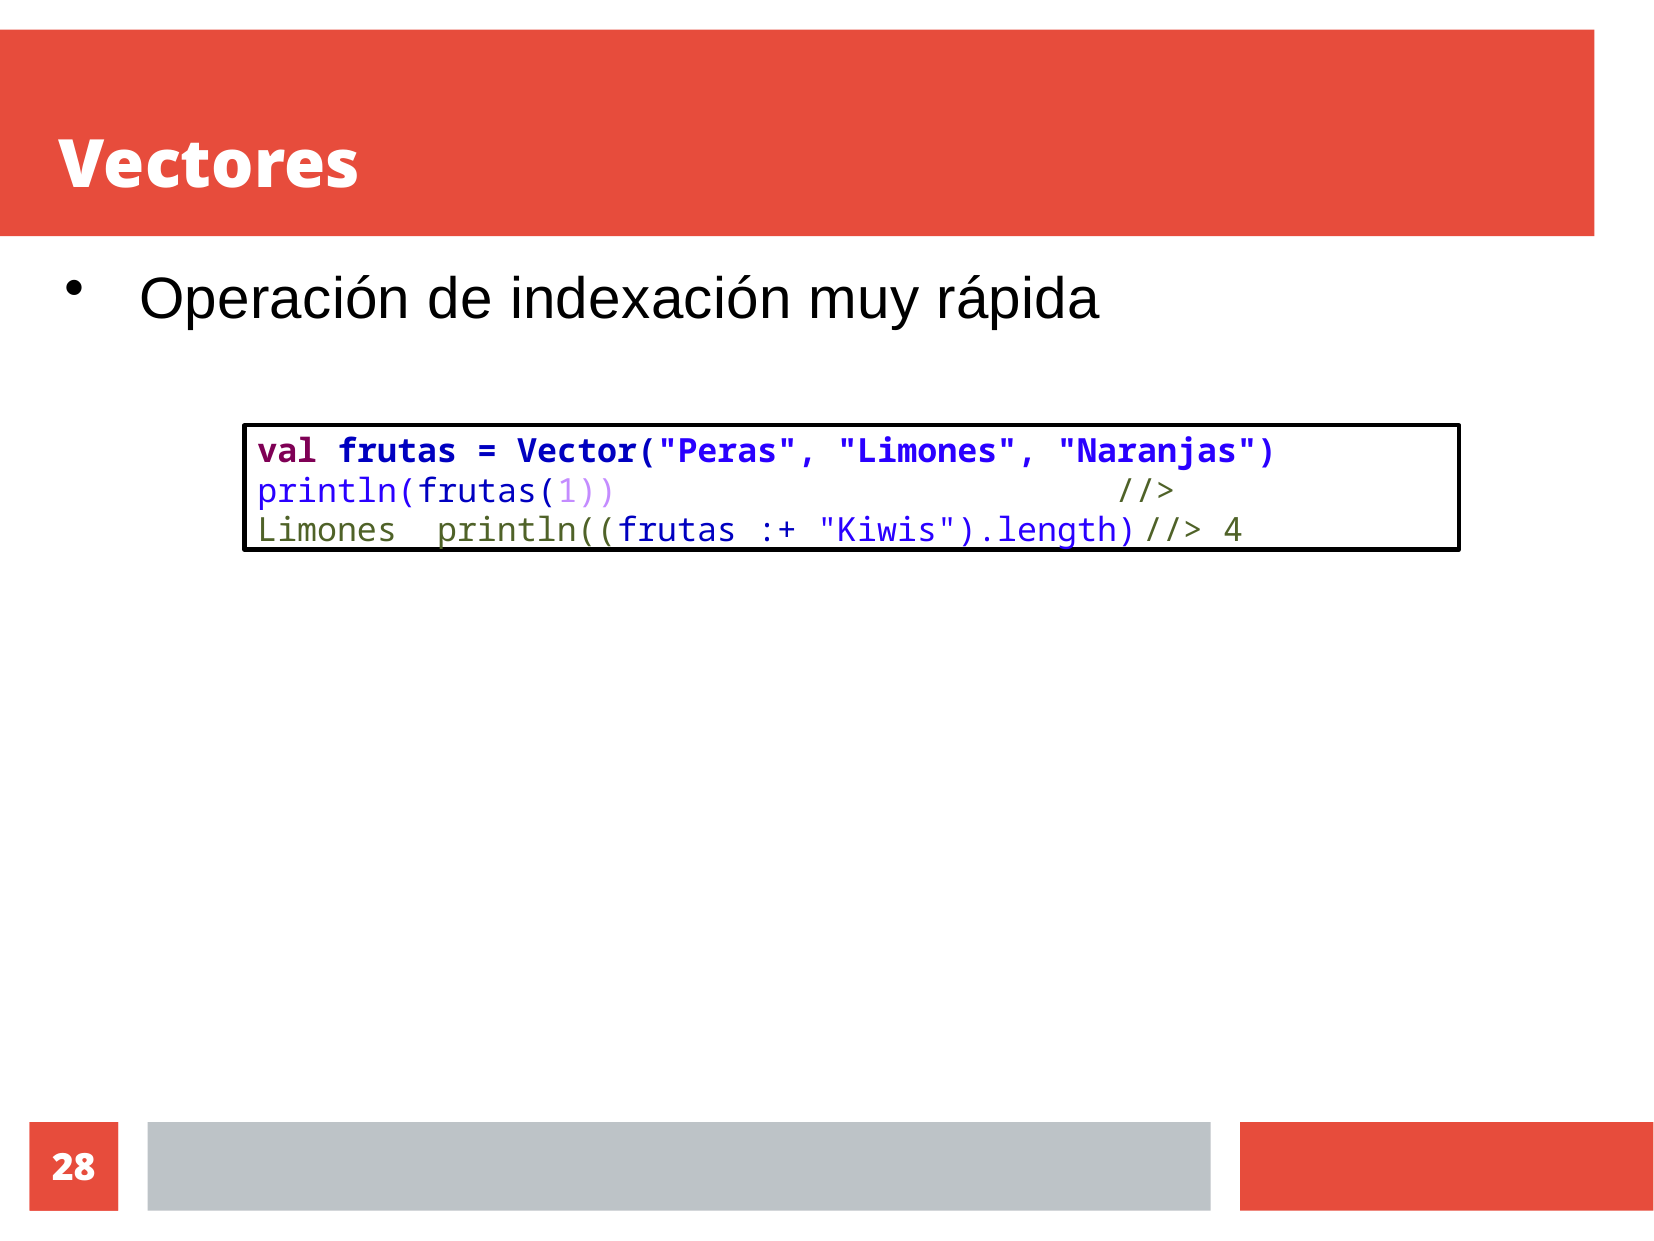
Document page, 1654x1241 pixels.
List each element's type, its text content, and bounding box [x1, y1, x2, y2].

title Vectores [59, 59, 1595, 207]
text_box val frutas = Vector("Peras", "Limones", "Naranjas") println(frutas(1)) //> Limones println((frutas :+ "Kiwis").length) //> 4 [244, 425, 1459, 550]
text_box Operación de indexación muy rápida [62, 260, 1103, 331]
